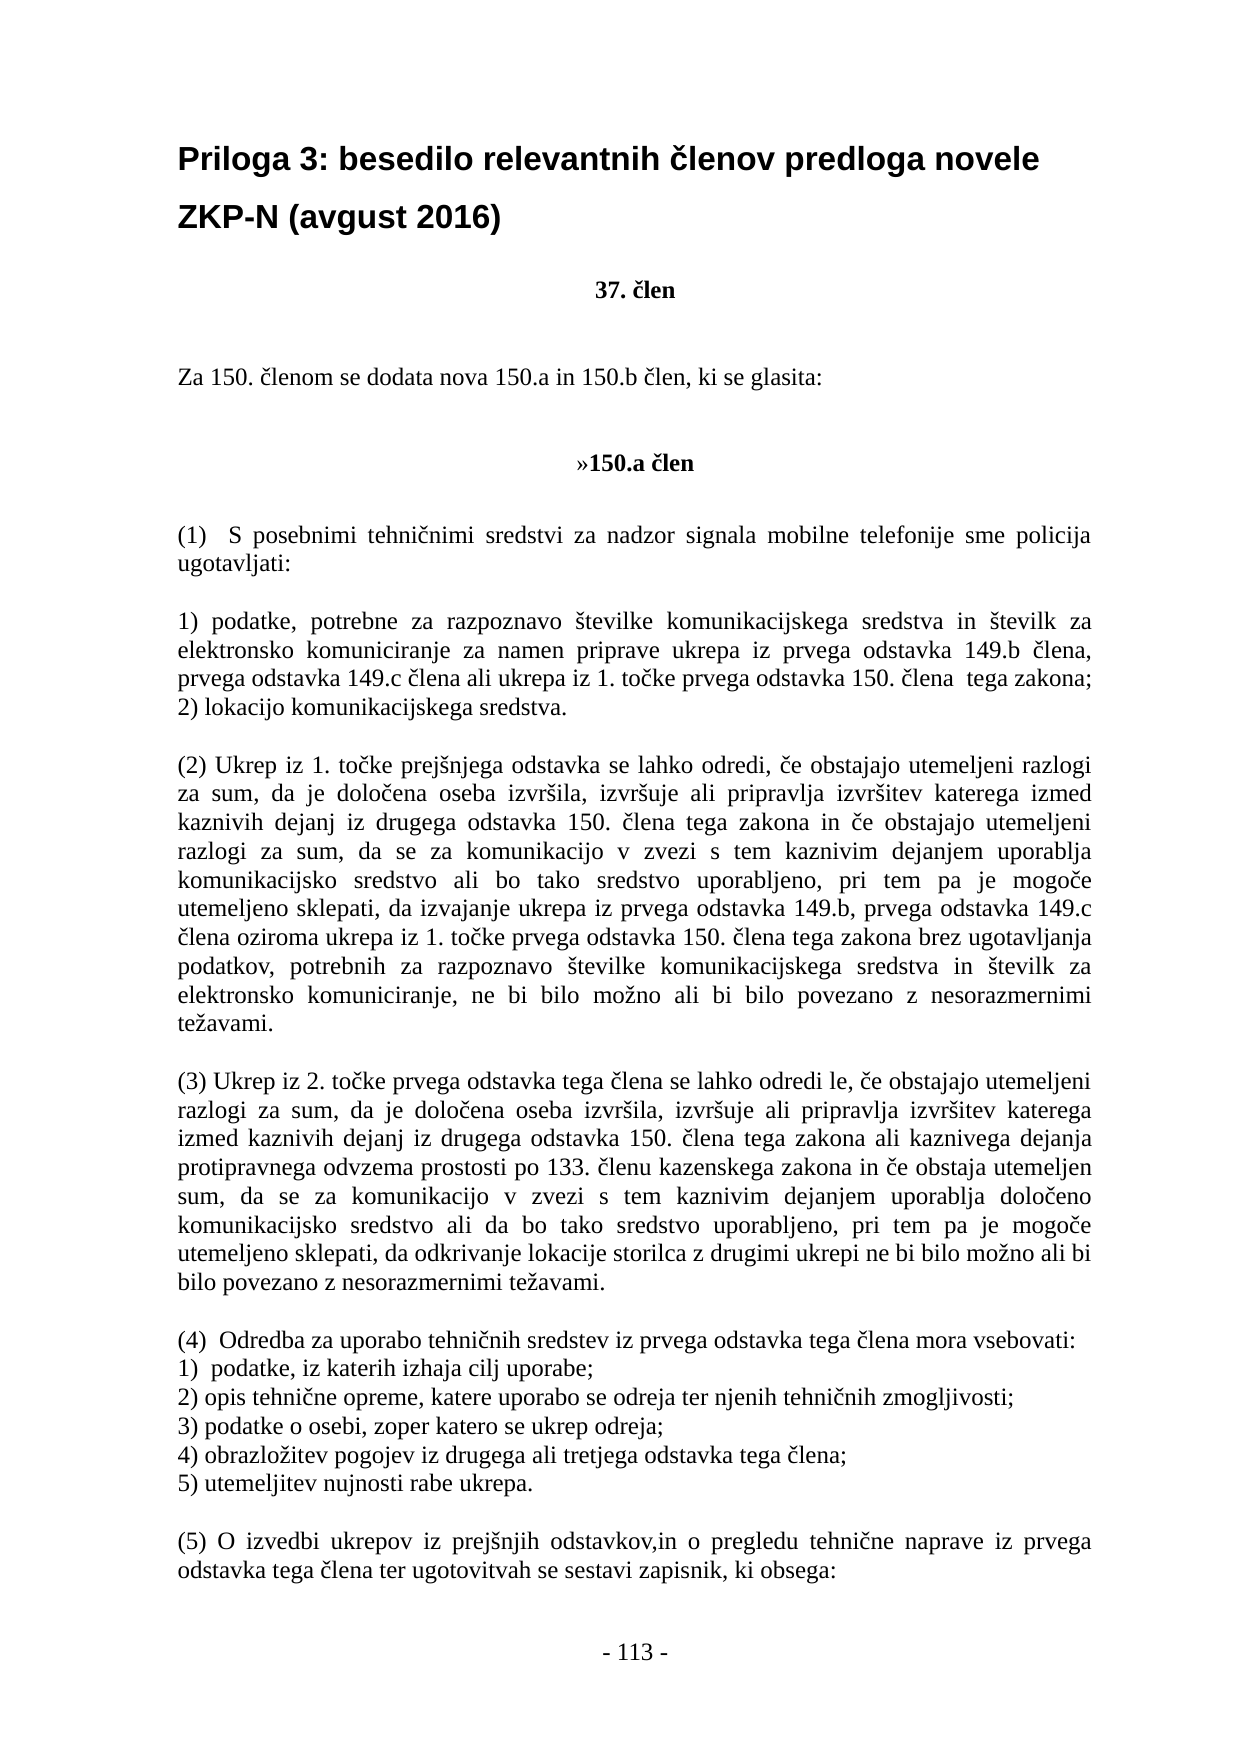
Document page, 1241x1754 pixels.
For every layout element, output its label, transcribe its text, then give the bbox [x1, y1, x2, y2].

text 3) podatke o osebi, zoper katero se ukrep odreja; [177, 1411, 1093, 1440]
text (4) Odredba za uporabo tehničnih sredstev iz prvega odstavka tega člena mora vsebovati: [177, 1325, 1093, 1353]
text (5) O izvedbi ukrepov iz prejšnjih odstavkov,in o pregledu tehnične naprave iz prvega odstavka tega člena ter ugotovitvah se sestavi zapisnik, ki obsega: [177, 1526, 1093, 1583]
text 2) opis tehnične opreme, katere uporabo se odreja ter njenih tehničnih zmogljivosti; [177, 1382, 1093, 1411]
text 1) podatke, iz katerih izhaja cilj uporabe; [177, 1353, 1093, 1382]
text 5) utemeljitev nujnosti rabe ukrepa. [177, 1468, 1093, 1497]
text Za 150. členom se dodata nova 150.a in 150.b člen, ki se glasita: [177, 362, 1093, 390]
text 2) lokacijo komunikacijskega sredstva. [177, 692, 1093, 721]
text (2) Ukrep iz 1. točke prejšnjega odstavka se lahko odredi, če obstajajo utemeljeni razlogi za sum, da je določena oseba izvršila, izvršuje ali pripravlja izvršitev katerega izmed kaznivih dejanj iz drugega odstavka 150. člena tega zakona in če obstajajo utemeljeni razlogi za sum, da se za komunikacijo v zvezi s tem kaznivim dejanjem uporablja komunikacijsko sredstvo ali bo tako sredstvo uporabljeno, pri tem pa je mogoče utemeljeno sklepati, da izvajanje ukrepa iz prvega odstavka 149.b, prvega odstavka 149.c člena oziroma ukrepa iz 1. točke prvega odstavka 150. člena tega zakona brez ugotavljanja podatkov, potrebnih za razpoznavo številke komunikacijskega sredstva in številk za elektronsko komuniciranje, ne bi bilo možno ali bi bilo povezano z nesorazmernimi težavami. [177, 750, 1093, 1037]
subtitle Priloga 3: besedilo relevantnih členov predloga novele ZKP-N (avgust 2016) [177, 139, 1093, 235]
text »150.a člen [177, 448, 1093, 477]
text (1) S posebnimi tehničnimi sredstvi za nadzor signala mobilne telefonije sme policija ugotavljati: [177, 520, 1093, 577]
text 1) podatke, potrebne za razpoznavo številke komunikacijskega sredstva in številk za elektronsko komuniciranje za namen priprave ukrepa iz prvega odstavka 149.b člena, prvega odstavka 149.c člena ali ukrepa iz 1. točke prvega odstavka 150. člena tega zakona; [177, 606, 1093, 692]
text (3) Ukrep iz 2. točke prvega odstavka tega člena se lahko odredi le, če obstajajo utemeljeni razlogi za sum, da je določena oseba izvršila, izvršuje ali pripravlja izvršitev katerega izmed kaznivih dejanj iz drugega odstavka 150. člena tega zakona ali kaznivega dejanja protipravnega odvzema prostosti po 133. členu kazenskega zakona in če obstaja utemeljen sum, da se za komunikacijo v zvezi s tem kaznivim dejanjem uporablja določeno komunikacijsko sredstvo ali da bo tako sredstvo uporabljeno, pri tem pa je mogoče utemeljeno sklepati, da odkrivanje lokacije storilca z drugimi ukrepi ne bi bilo možno ali bi bilo povezano z nesorazmernimi težavami. [177, 1066, 1093, 1296]
text 4) obrazložitev pogojev iz drugega ali tretjega odstavka tega člena; [177, 1440, 1093, 1468]
text 37. člen [177, 275, 1093, 304]
